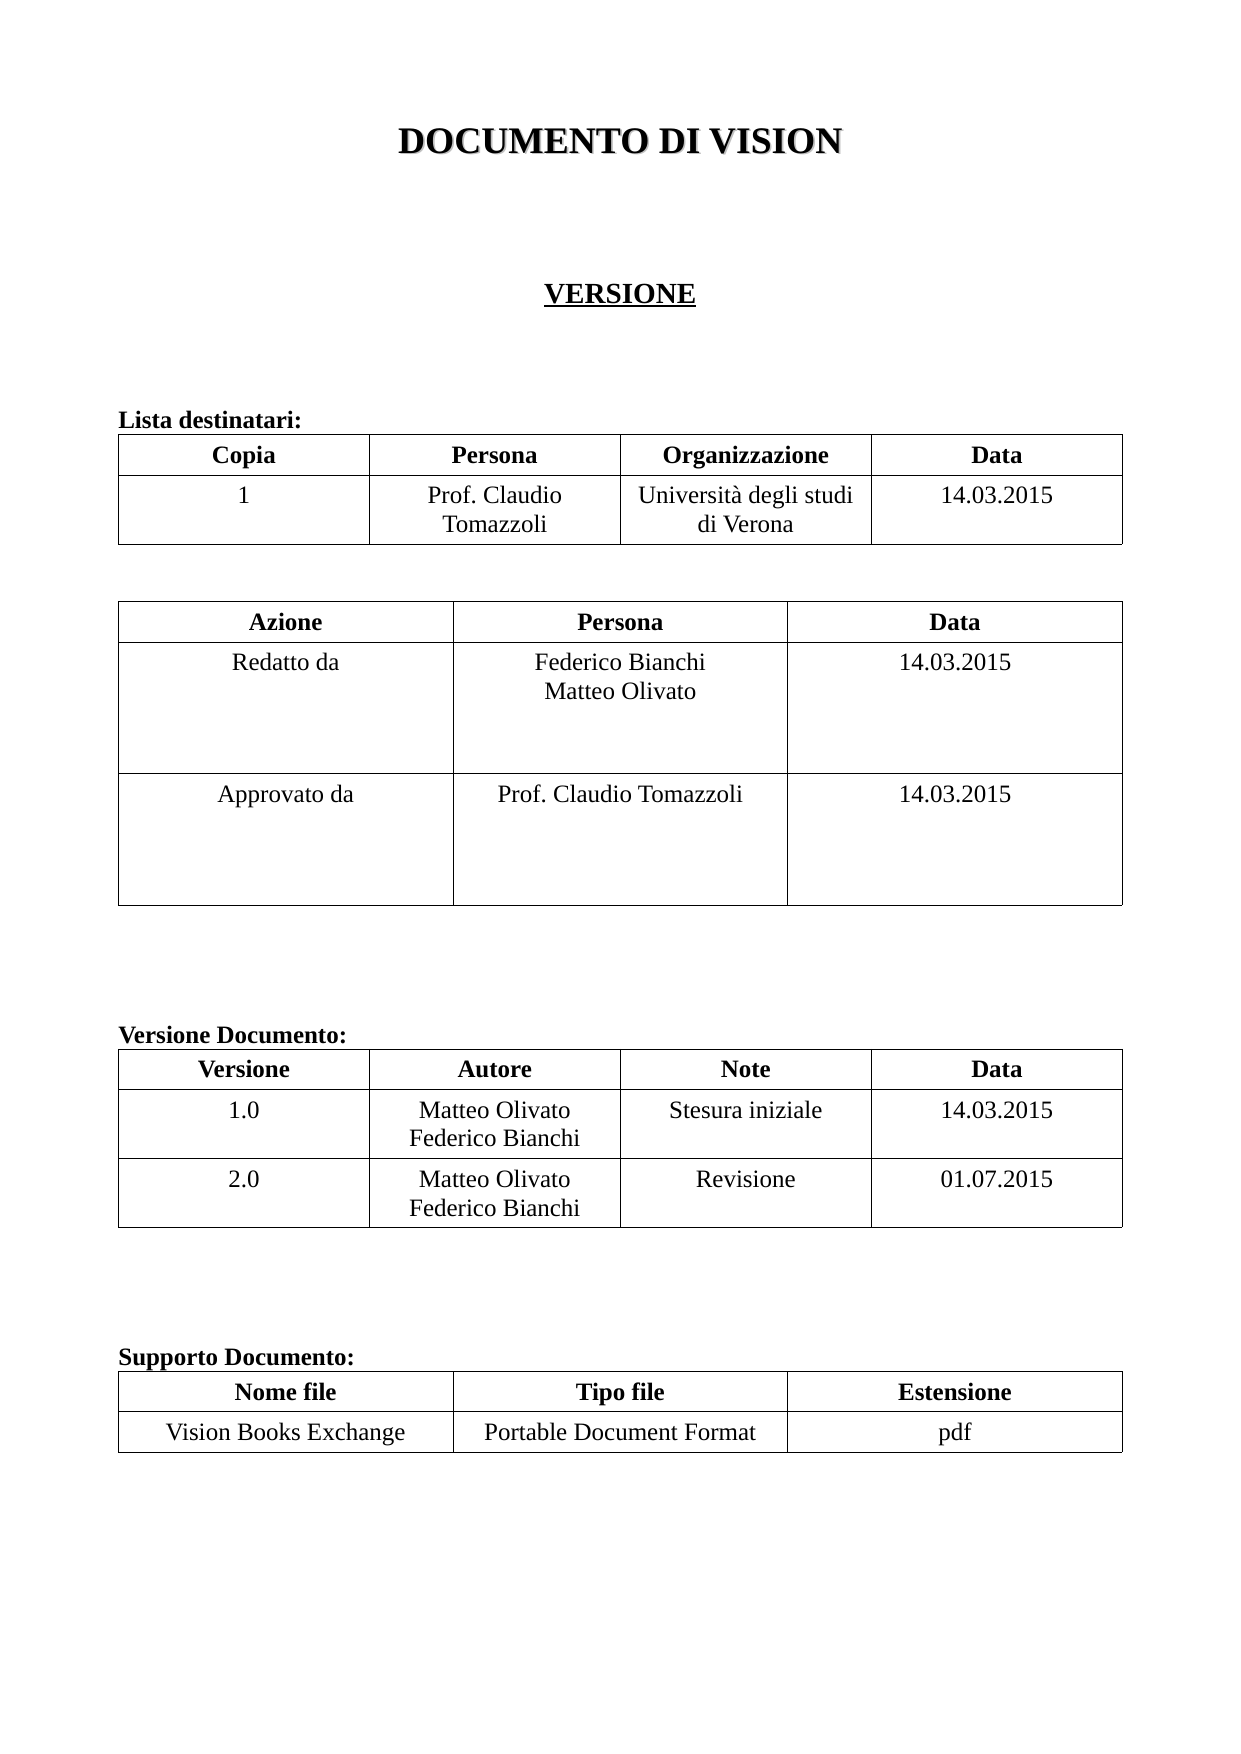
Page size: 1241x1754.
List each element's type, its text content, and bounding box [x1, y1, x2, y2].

table_cell pdf [788, 1412, 1122, 1452]
table_cell Revisione [621, 1159, 871, 1227]
table_cell Matteo Olivato Federico Bianchi [370, 1159, 620, 1227]
table_cell 01.07.2015 [872, 1159, 1122, 1227]
table_cell Prof. Claudio Tomazzoli [370, 476, 620, 544]
table_cell Prof. Claudio Tomazzoli [454, 774, 787, 905]
table_cell 1.0 [119, 1090, 369, 1158]
text VERSIONE [118, 276, 1122, 310]
table_header Persona [454, 602, 787, 642]
table_header Azione [119, 602, 453, 642]
table_cell 14.03.2015 [788, 643, 1122, 773]
table_header Data [788, 602, 1122, 642]
text DOCUMENTO DI VISION [118, 118, 1122, 161]
table_cell Vision Books Exchange [119, 1412, 453, 1452]
text Versione Documento: [118, 1020, 1122, 1049]
table_header Nome file [119, 1372, 453, 1411]
table_cell Portable Document Format [454, 1412, 787, 1452]
table_header Data [872, 1050, 1122, 1089]
text Supporto Documento: [118, 1342, 1122, 1371]
table_header Autore [370, 1050, 620, 1089]
table_header Copia [119, 435, 369, 475]
table_cell 2.0 [119, 1159, 369, 1227]
table_cell 1 [119, 476, 369, 544]
table_cell Redatto da [119, 643, 453, 773]
table_cell Approvato da [119, 774, 453, 905]
table_cell Matteo Olivato Federico Bianchi [370, 1090, 620, 1158]
text Lista destinatari: [118, 406, 1122, 434]
table_header Versione [119, 1050, 369, 1089]
table_cell Stesura iniziale [621, 1090, 871, 1158]
table_header Note [621, 1050, 871, 1089]
table_cell Federico Bianchi Matteo Olivato [454, 643, 787, 773]
table_cell 14.03.2015 [872, 1090, 1122, 1158]
table_cell 14.03.2015 [872, 476, 1122, 544]
table_header Estensione [788, 1372, 1122, 1411]
table_cell 14.03.2015 [788, 774, 1122, 905]
table_header Organizzazione [621, 435, 871, 475]
table_header Persona [370, 435, 620, 475]
table_header Tipo file [454, 1372, 787, 1411]
table_header Data [872, 435, 1122, 475]
table_cell Università degli studi di Verona [621, 476, 871, 544]
